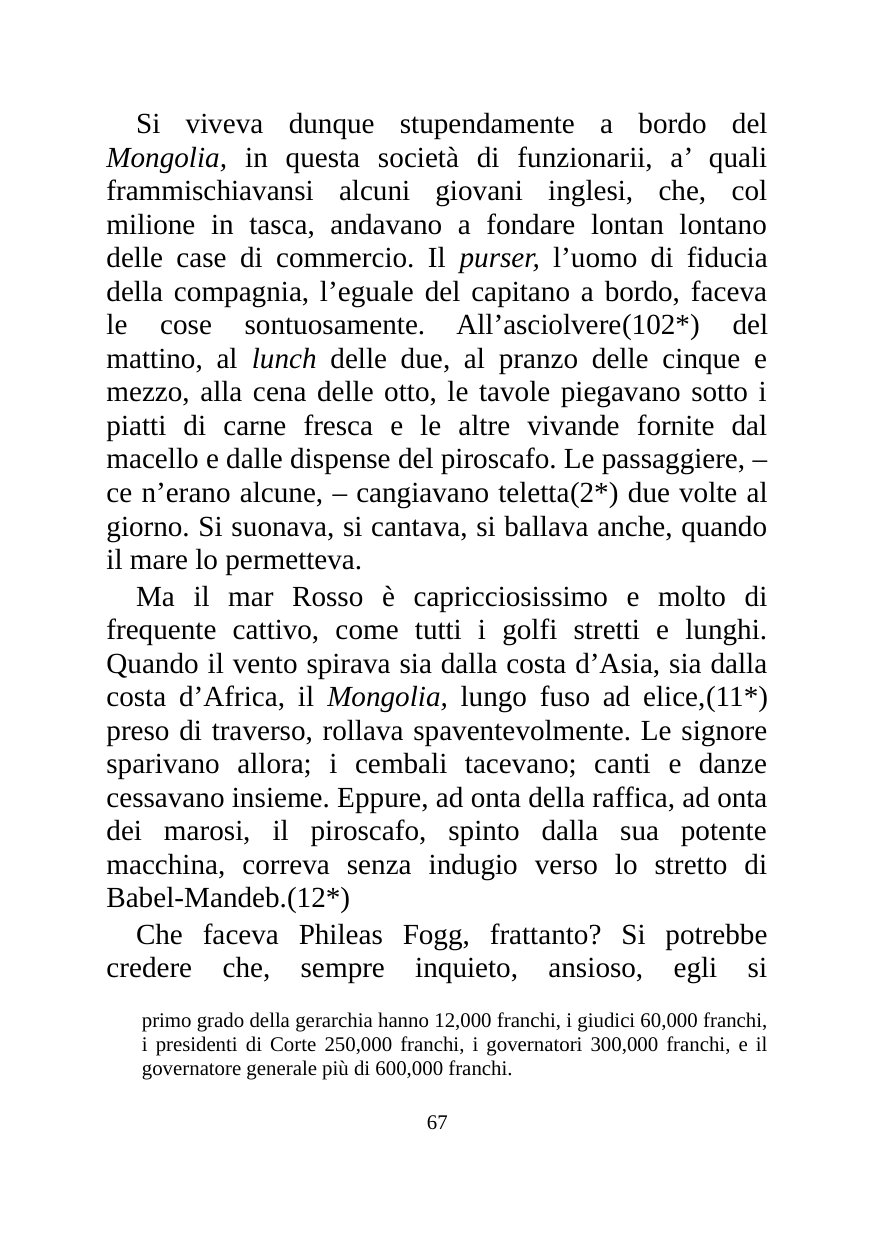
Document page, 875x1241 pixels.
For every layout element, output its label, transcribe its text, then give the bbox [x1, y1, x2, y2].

text Si viveva dunque stupendamente a bordo del Mongolia, in questa società di funzionarii, a’ quali frammischiavansi alcuni giovani inglesi, che, col milione in tasca, andavano a fondare lontan lontano delle case di commercio. Il purser, l’uomo di fiducia della compagnia, l’eguale del capitano a bordo, faceva le cose sontuosamente. All’asciolvere(102*) del mattino, al lunch delle due, al pranzo delle cinque e mezzo, alla cena delle otto, le tavole piegavano sotto i piatti di carne fresca e le altre vivande fornite dal macello e dalle dispense del piroscafo. Le passaggiere, – ce n’erano alcune, – cangiavano teletta(2*) due volte al giorno. Si suonava, si cantava, si ballava anche, quando il mare lo permetteva. [106, 106, 768, 576]
text Ma il mar Rosso è capricciosissimo e molto di frequente cattivo, come tutti i golfi stretti e lunghi. Quando il vento spirava sia dalla costa d’Asia, sia dalla costa d’Africa, il Mongolia, lungo fuso ad elice,(11*) preso di traverso, rollava spaventevolmente. Le signore sparivano allora; i cembali tacevano; canti e danze cessavano insieme. Eppure, ad onta della raffica, ad onta dei marosi, il piroscafo, spinto dalla sua potente macchina, correva senza indugio verso lo stretto di Babel-Mandeb.(12*) [106, 579, 768, 914]
text Che faceva Phileas Fogg, frattanto? Si potrebbe credere che, sempre inquieto, ansioso, egli si [106, 917, 768, 984]
text primo grado della gerarchia hanno 12,000 franchi, i giudici 60,000 franchi, i presidenti di Corte 250,000 franchi, i governatori 300,000 franchi, e il governatore generale più di 600,000 franchi. [106, 1008, 768, 1080]
